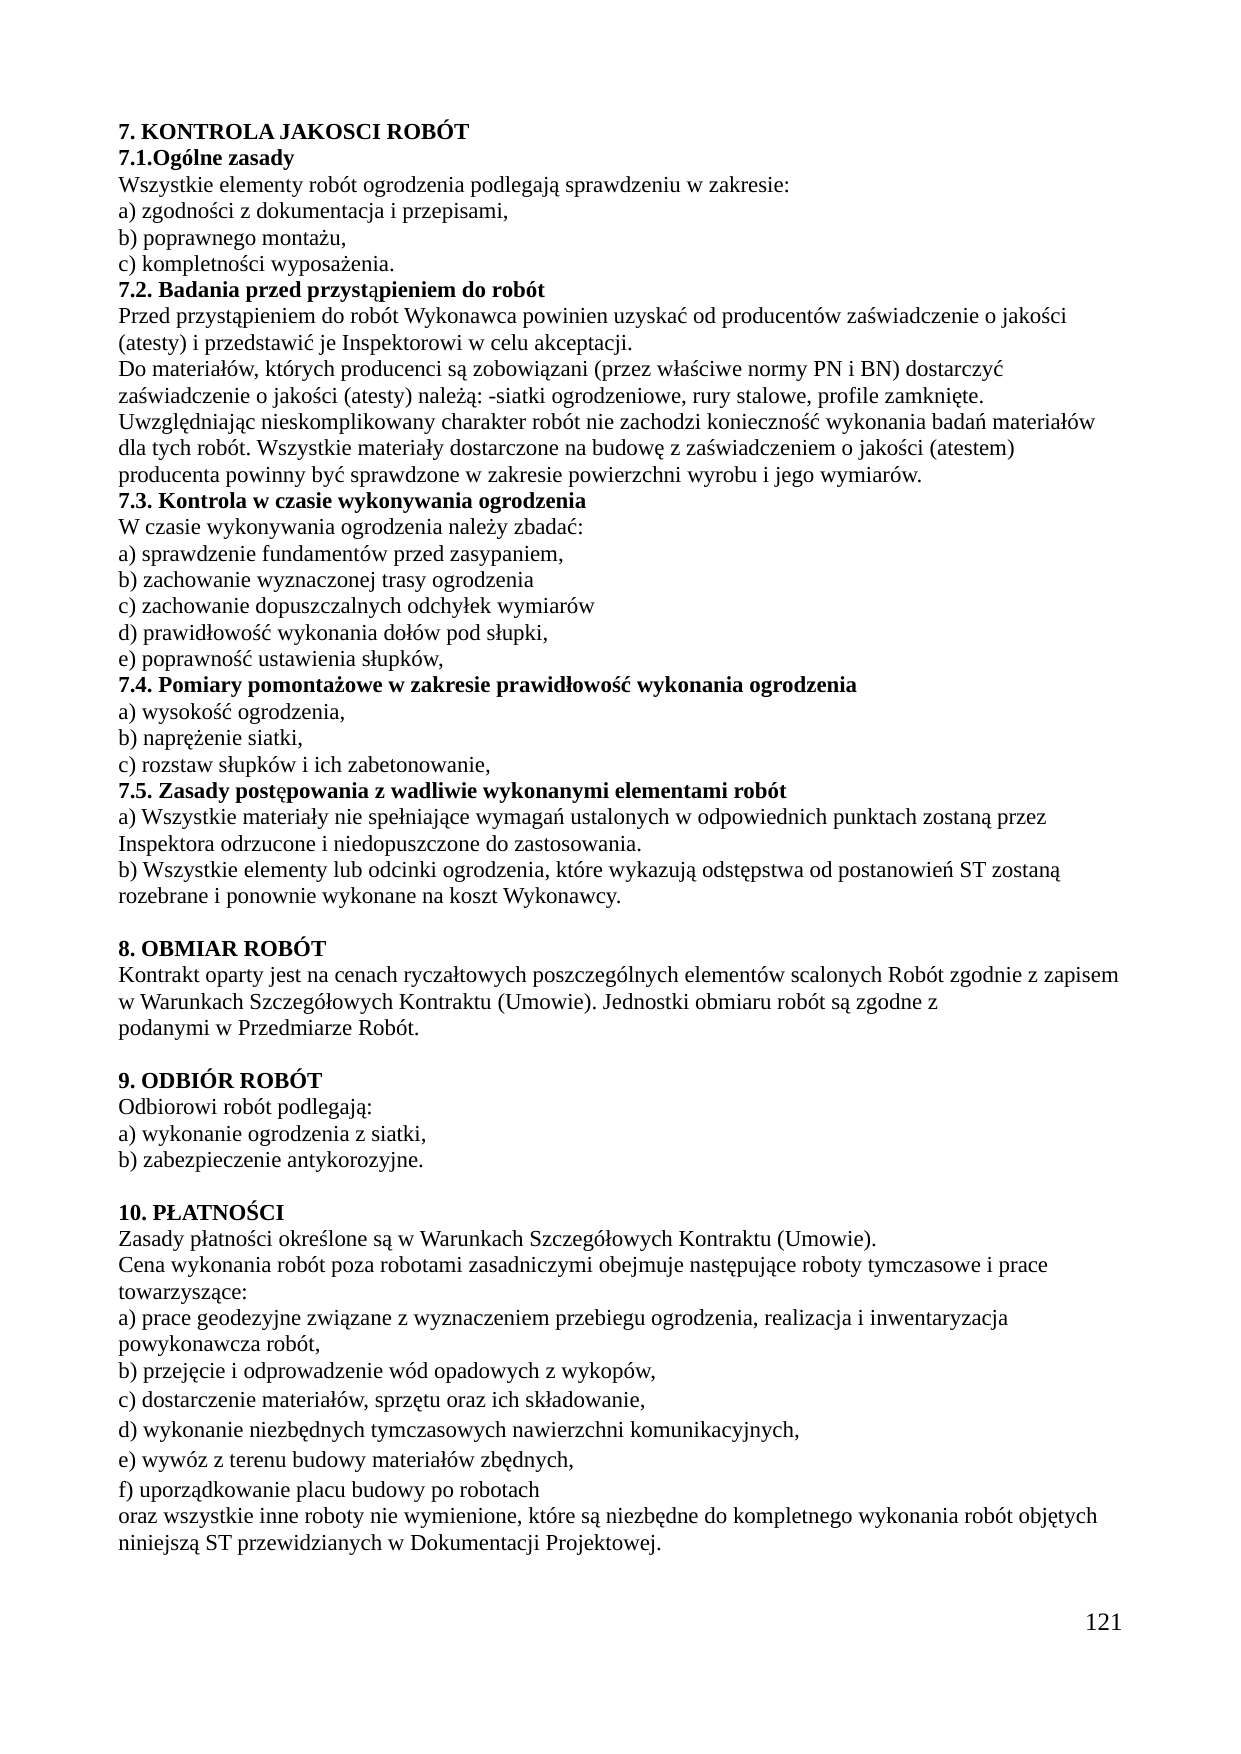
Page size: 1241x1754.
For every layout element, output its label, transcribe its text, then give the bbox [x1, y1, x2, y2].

text c) dostarczenie materiałów, sprzętu oraz ich składowanie, [118, 1387, 1122, 1413]
text a) Wszystkie materiały nie spełniające wymagań ustalonych w odpowiednich punktach zostaną przez Inspektora odrzucone i niedopuszczone do zastosowania. [118, 803, 1122, 856]
text 10. PŁATNOŚCI [118, 1199, 1122, 1225]
text b) przejęcie i odprowadzenie wód opadowych z wykopów, [118, 1357, 1122, 1383]
text Wszystkie elementy robót ogrodzenia podlegają sprawdzeniu w zakresie: [118, 171, 1122, 197]
text W czasie wykonywania ogrodzenia należy zbadać: [118, 513, 1122, 540]
text Cena wykonania robót poza robotami zasadniczymi obejmuje następujące roboty tymczasowe i prace towarzyszące: [118, 1251, 1122, 1304]
text 7.1.Ogólne zasady [118, 144, 1122, 171]
text e) wywóz z terenu budowy materiałów zbędnych, [118, 1446, 1122, 1472]
text d) prawidłowość wykonania dołów pod słupki, [118, 619, 1122, 645]
text f) uporządkowanie placu budowy po robotach [118, 1476, 1122, 1502]
text b) Wszystkie elementy lub odcinki ogrodzenia, które wykazują odstępstwa od postanowień ST zostaną rozebrane i ponownie wykonane na koszt Wykonawcy. [118, 856, 1122, 909]
text 9. ODBIÓR ROBÓT [118, 1067, 1122, 1093]
text Przed przystąpieniem do robót Wykonawca powinien uzyskać od producentów zaświadczenie o jakości (atesty) i przedstawić je Inspektorowi w celu akceptacji. [118, 303, 1122, 355]
text a) prace geodezyjne związane z wyznaczeniem przebiegu ogrodzenia, realizacja i inwentaryzacja powykonawcza robót, [118, 1304, 1122, 1357]
text c) zachowanie dopuszczalnych odchyłek wymiarów [118, 592, 1122, 619]
text b) naprężenie siatki, [118, 724, 1122, 751]
text a) zgodności z dokumentacja i przepisami, [118, 197, 1122, 223]
text b) zachowanie wyznaczonej trasy ogrodzenia [118, 566, 1122, 592]
text c) kompletności wyposażenia. [118, 250, 1122, 276]
text 8. OBMIAR ROBÓT [118, 935, 1122, 961]
text b) poprawnego montażu, [118, 223, 1122, 250]
text b) zabezpieczenie antykorozyjne. [118, 1146, 1122, 1172]
text 7.5. Zasady postępowania z wadliwie wykonanymi elementami robót [118, 777, 1122, 803]
text Kontrakt oparty jest na cenach ryczałtowych poszczególnych elementów scalonych Robót zgodnie z zapisem w Warunkach Szczegółowych Kontraktu (Umowie). Jednostki obmiaru robót są zgodne z [118, 961, 1122, 1014]
text c) rozstaw słupków i ich zabetonowanie, [118, 751, 1122, 777]
text Do materiałów, których producenci są zobowiązani (przez właściwe normy PN i BN) dostarczyć [118, 355, 1122, 382]
text e) poprawność ustawienia słupków, [118, 645, 1122, 672]
text 7.2. Badania przed przystąpieniem do robót [118, 276, 1122, 303]
text Odbiorowi robót podlegają: [118, 1093, 1122, 1119]
text 7.3. Kontrola w czasie wykonywania ogrodzenia [118, 487, 1122, 513]
text 7. KONTROLA JAKOSCI ROBÓT [118, 118, 1122, 144]
text oraz wszystkie inne roboty nie wymienione, które są niezbędne do kompletnego wykonania robót objętych niniejszą ST przewidzianych w Dokumentacji Projektowej. [118, 1502, 1122, 1555]
text podanymi w Przedmiarze Robót. [118, 1014, 1122, 1041]
text a) wysokość ogrodzenia, [118, 698, 1122, 724]
text Uwzględniając nieskomplikowany charakter robót nie zachodzi konieczność wykonania badań materiałów dla tych robót. Wszystkie materiały dostarczone na budowę z zaświadczeniem o jakości (atestem) producenta powinny być sprawdzone w zakresie powierzchni wyrobu i jego wymiarów. [118, 408, 1122, 487]
text Zasady płatności określone są w Warunkach Szczegółowych Kontraktu (Umowie). [118, 1225, 1122, 1251]
text a) wykonanie ogrodzenia z siatki, [118, 1119, 1122, 1146]
text a) sprawdzenie fundamentów przed zasypaniem, [118, 540, 1122, 566]
text d) wykonanie niezbędnych tymczasowych nawierzchni komunikacyjnych, [118, 1416, 1122, 1443]
text 7.4. Pomiary pomontażowe w zakresie prawidłowość wykonania ogrodzenia [118, 672, 1122, 698]
text zaświadczenie o jakości (atesty) należą: -siatki ogrodzeniowe, rury stalowe, profile zamknięte. [118, 382, 1122, 408]
